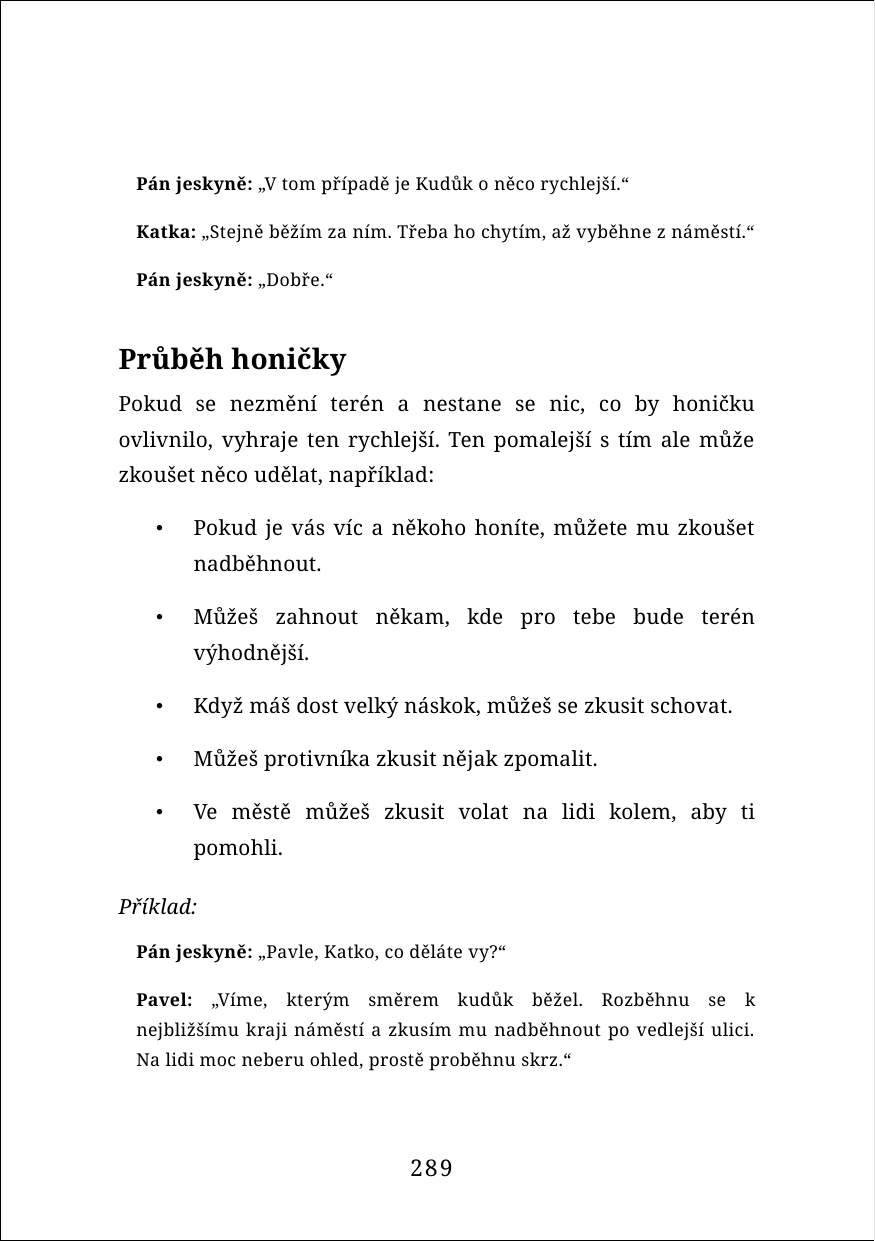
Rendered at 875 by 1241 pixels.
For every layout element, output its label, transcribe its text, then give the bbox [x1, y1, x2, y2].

text Pokud se nezmění terén a nestane se nic, co by honičku ovlivnilo, vyhraje ten rychlejší. Ten pomalejší s tím ale může zkoušet něco udělat, například: [118, 389, 756, 489]
list Když máš dost velký náskok, můžeš se zkusit schovat. [156, 691, 756, 719]
list Pokud je vás víc a někoho honíte, můžete mu zkoušet nadběhnout. [156, 513, 756, 577]
list Můžeš zahnout někam, kde pro tebe bude terén výhodnější. [156, 602, 756, 666]
text Pán jeskyně: „Dobře.“ [136, 268, 756, 292]
subtitle Průběh honičky [118, 339, 756, 377]
list Můžeš protivníka zkusit nějak zpomalit. [156, 744, 756, 773]
list Ve městě můžeš zkusit volat na lidi kolem, aby ti pomohli. [156, 797, 756, 861]
text Katka: „Stejně běžím za ním. Třeba ho chytím, až vyběhne z náměstí.“ [136, 220, 756, 244]
text Pán jeskyně: „Pavle, Katko, co děláte vy?“ [136, 939, 756, 964]
text Pavel: „Víme, kterým směrem kudůk běžel. Rozběhnu se k nejbližšímu kraji náměstí a zkusím mu nadběhnout po vedlejší ulici. Na lidi moc neberu ohled, prostě proběhnu skrz.“ [136, 987, 756, 1072]
text Příklad: [118, 892, 756, 921]
text Pán jeskyně: „V tom případě je Kudůk o něco rychlejší.“ [136, 172, 756, 196]
